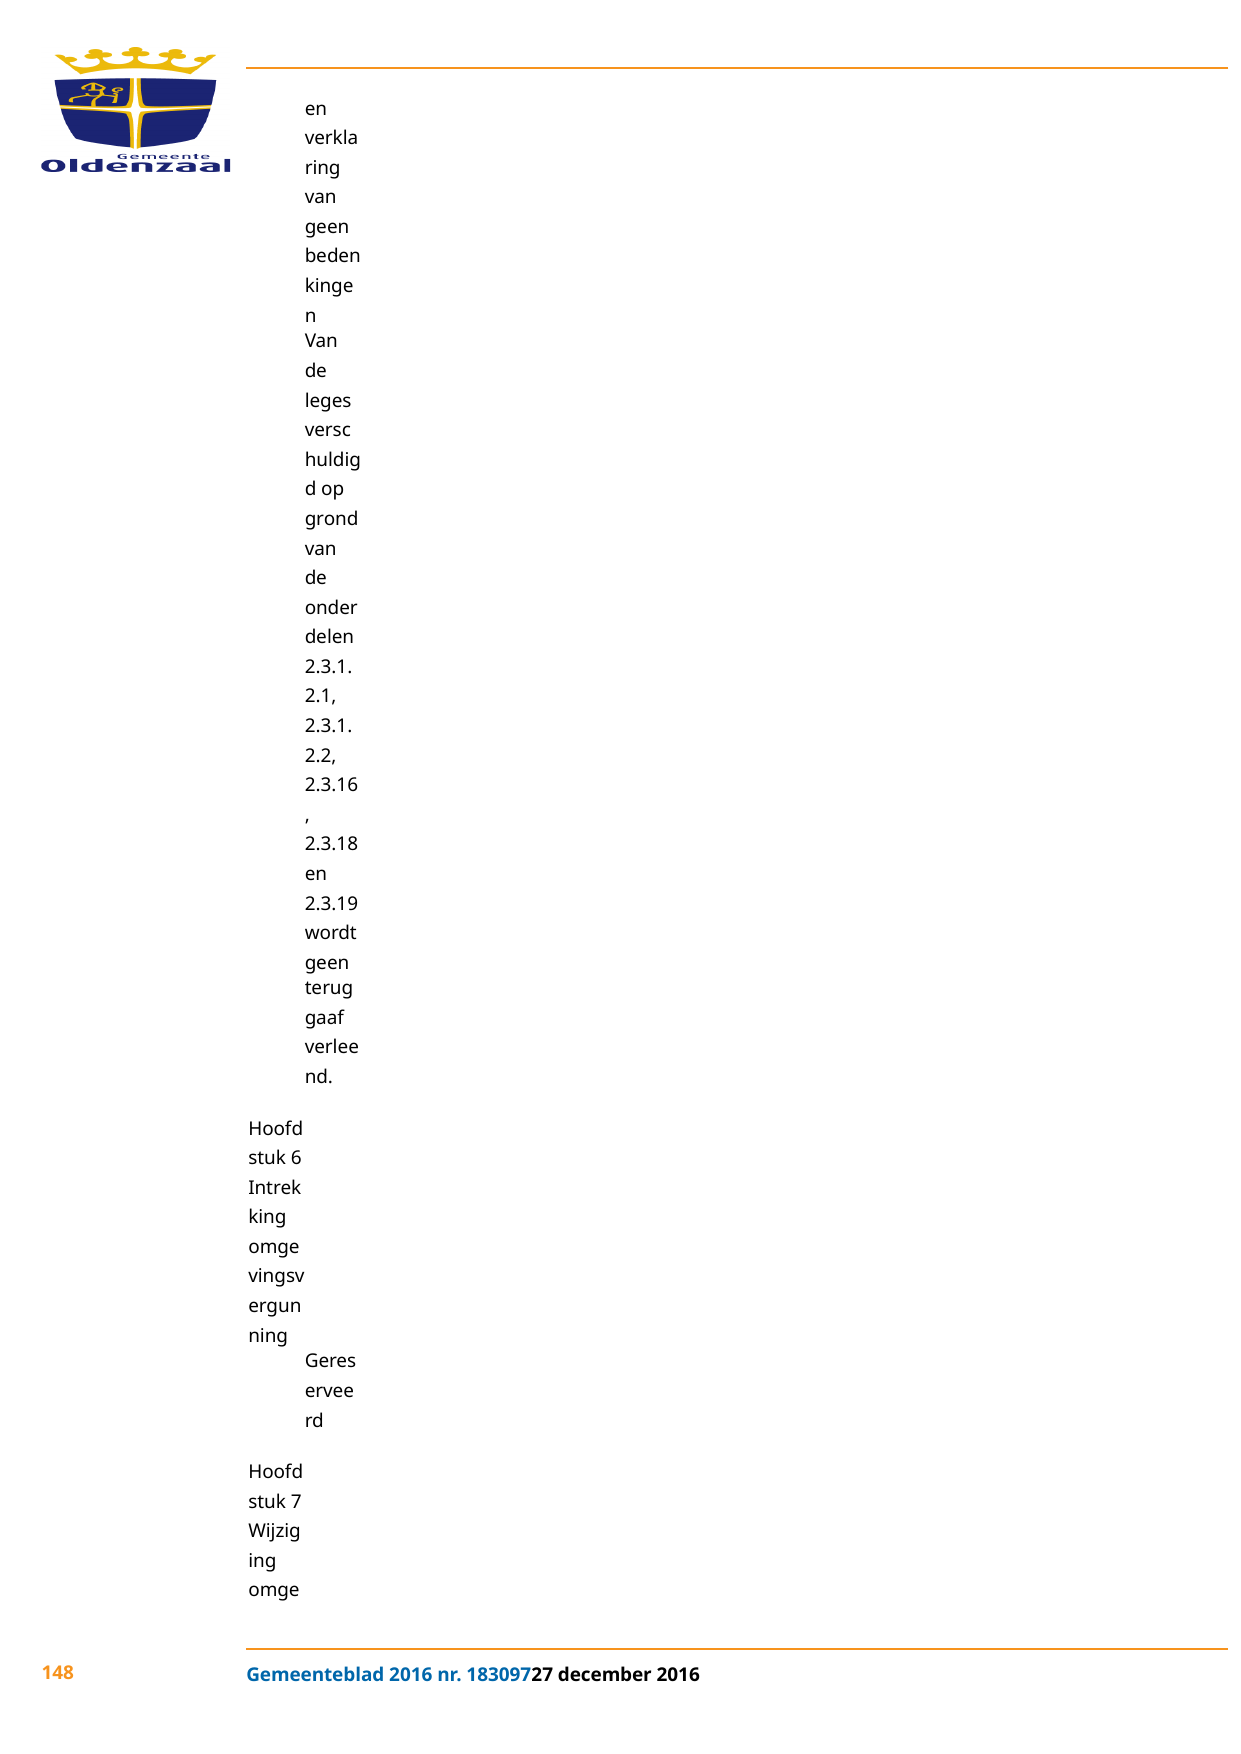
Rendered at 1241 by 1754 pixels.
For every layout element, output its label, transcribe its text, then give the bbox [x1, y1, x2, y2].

table_cell [418, 1348, 474, 1432]
table_cell [305, 1115, 361, 1348]
table_cell Hoofdstuk 6 Intrekking omgevingsvergunning [248, 1115, 304, 1348]
table_cell [361, 1115, 417, 1348]
table_cell [361, 1089, 417, 1115]
table_cell [418, 1433, 474, 1458]
table_cell [305, 1089, 361, 1115]
table_cell [248, 95, 304, 328]
table_cell [418, 1115, 474, 1348]
table_cell [643, 1433, 700, 1458]
table_cell en verklaring van geen bedenkingen [305, 95, 361, 328]
table_cell [361, 1458, 417, 1602]
table_cell [361, 1433, 417, 1458]
table_cell [418, 95, 474, 328]
table_cell [248, 1348, 304, 1432]
table_cell [248, 975, 304, 1089]
table_cell [305, 1458, 361, 1602]
picture [41, 47, 231, 172]
table_cell [361, 95, 417, 328]
table_cell [248, 328, 304, 974]
table_cell [305, 1433, 361, 1458]
table_cell [530, 1433, 587, 1458]
table_cell [474, 1433, 530, 1458]
table_cell Hoofdstuk 7 Wijziging omge [248, 1458, 304, 1602]
table_cell Gereserveerd [305, 1348, 361, 1432]
table_cell Van de leges verschuldigd op grond van de onderdelen 2.3.1.2.1, 2.3.1.2.2, 2.3.16, 2.3.18 en 2.3.19 wordt geen [305, 328, 361, 974]
table_cell [361, 328, 417, 974]
table_cell [418, 1458, 474, 1602]
table_cell teruggaaf verleend. [305, 975, 361, 1089]
table_cell [248, 1433, 304, 1458]
table_cell [587, 1433, 643, 1458]
table_cell [361, 975, 417, 1089]
table_cell [418, 1089, 474, 1115]
table_cell [248, 1089, 304, 1115]
table_cell [418, 975, 474, 1089]
table_cell [418, 328, 474, 974]
table_cell [361, 1348, 417, 1432]
